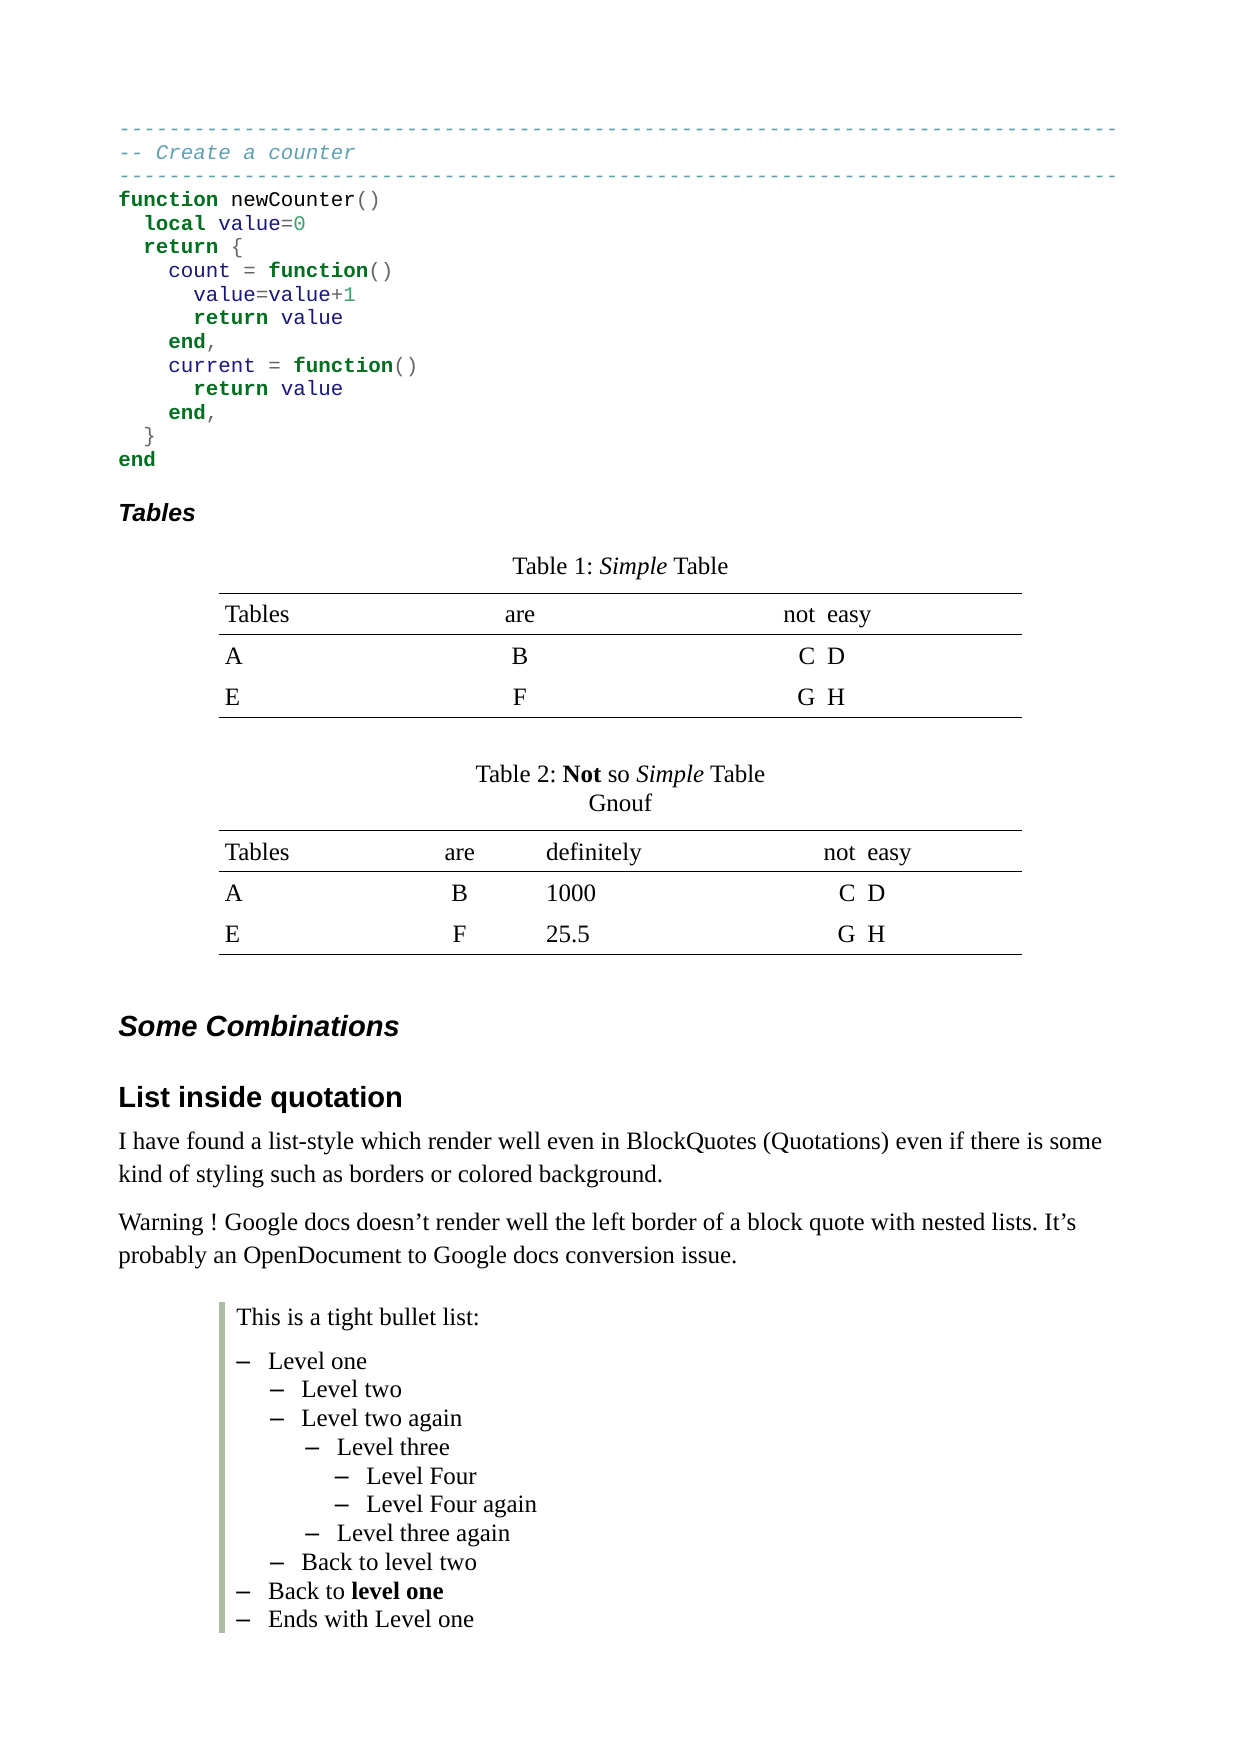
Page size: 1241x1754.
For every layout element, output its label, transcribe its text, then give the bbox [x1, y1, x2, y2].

text local value=0 [118, 213, 1122, 236]
list Level Four [225, 1461, 1063, 1489]
table_cell E [219, 913, 379, 953]
list Back to level two [225, 1547, 1063, 1576]
table_cell G [620, 676, 821, 717]
text This is a tight bullet list: [225, 1302, 1063, 1331]
table_header Tables [219, 831, 379, 871]
text end [118, 449, 1122, 473]
text return value [118, 378, 1122, 402]
list Level Four again [225, 1489, 1063, 1518]
text Table 1: Simple Table [118, 551, 1122, 580]
table_cell H [821, 676, 1022, 717]
list Ends with Level one [225, 1604, 1063, 1633]
table_cell C [700, 872, 861, 913]
list Level three [225, 1432, 1063, 1461]
text Table 2: Not so Simple Table Gnouf [118, 759, 1122, 817]
table_cell 25.5 [540, 913, 700, 953]
table_header not [620, 594, 821, 634]
table_cell F [379, 913, 540, 953]
text } [118, 426, 1122, 449]
text return { [118, 236, 1122, 260]
text end, [118, 331, 1122, 354]
table_cell A [219, 872, 379, 913]
table_cell 1000 [540, 872, 700, 913]
list Level three again [225, 1518, 1063, 1547]
text Warning ! Google docs doesn’t render well the left border of a block quote with nested lists. It’s probably an OpenDocument to Google docs conversion issue. [118, 1207, 1122, 1268]
list Level two [225, 1374, 1063, 1403]
table_header easy [861, 831, 1022, 871]
table_header are [419, 594, 620, 634]
table_header Tables [219, 594, 419, 634]
list Back to level one [225, 1576, 1063, 1604]
table_cell C [620, 635, 821, 676]
list Level one [225, 1346, 1063, 1374]
subtitle List inside quotation [118, 1080, 1122, 1114]
text value=value+1 [118, 284, 1122, 307]
table_cell F [419, 676, 620, 717]
text end, [118, 402, 1122, 426]
text return value [118, 307, 1122, 331]
text function newCounter() [118, 189, 1122, 213]
table_cell E [219, 676, 419, 717]
text I have found a list-style which render well even in BlockQuotes (Quotations) even if there is some kind of styling such as borders or colored background. [118, 1126, 1122, 1188]
table_cell G [700, 913, 861, 953]
table_header are [379, 831, 540, 871]
table_header easy [821, 594, 1022, 634]
text current = function() [118, 354, 1122, 378]
text -------------------------------------------------------------------------------- [118, 165, 1122, 189]
subtitle Tables [118, 498, 1122, 526]
table_header not [700, 831, 861, 871]
list Level two again [225, 1403, 1063, 1432]
table_cell D [821, 635, 1022, 676]
text -- Create a counter [118, 142, 1122, 165]
table_cell H [861, 913, 1022, 953]
text count = function() [118, 260, 1122, 284]
table_cell B [379, 872, 540, 913]
table_cell D [861, 872, 1022, 913]
text -------------------------------------------------------------------------------- [118, 118, 1122, 142]
subtitle Some Combinations [118, 1009, 1122, 1043]
table_cell B [419, 635, 620, 676]
table_header definitely [540, 831, 700, 871]
table_cell A [219, 635, 419, 676]
